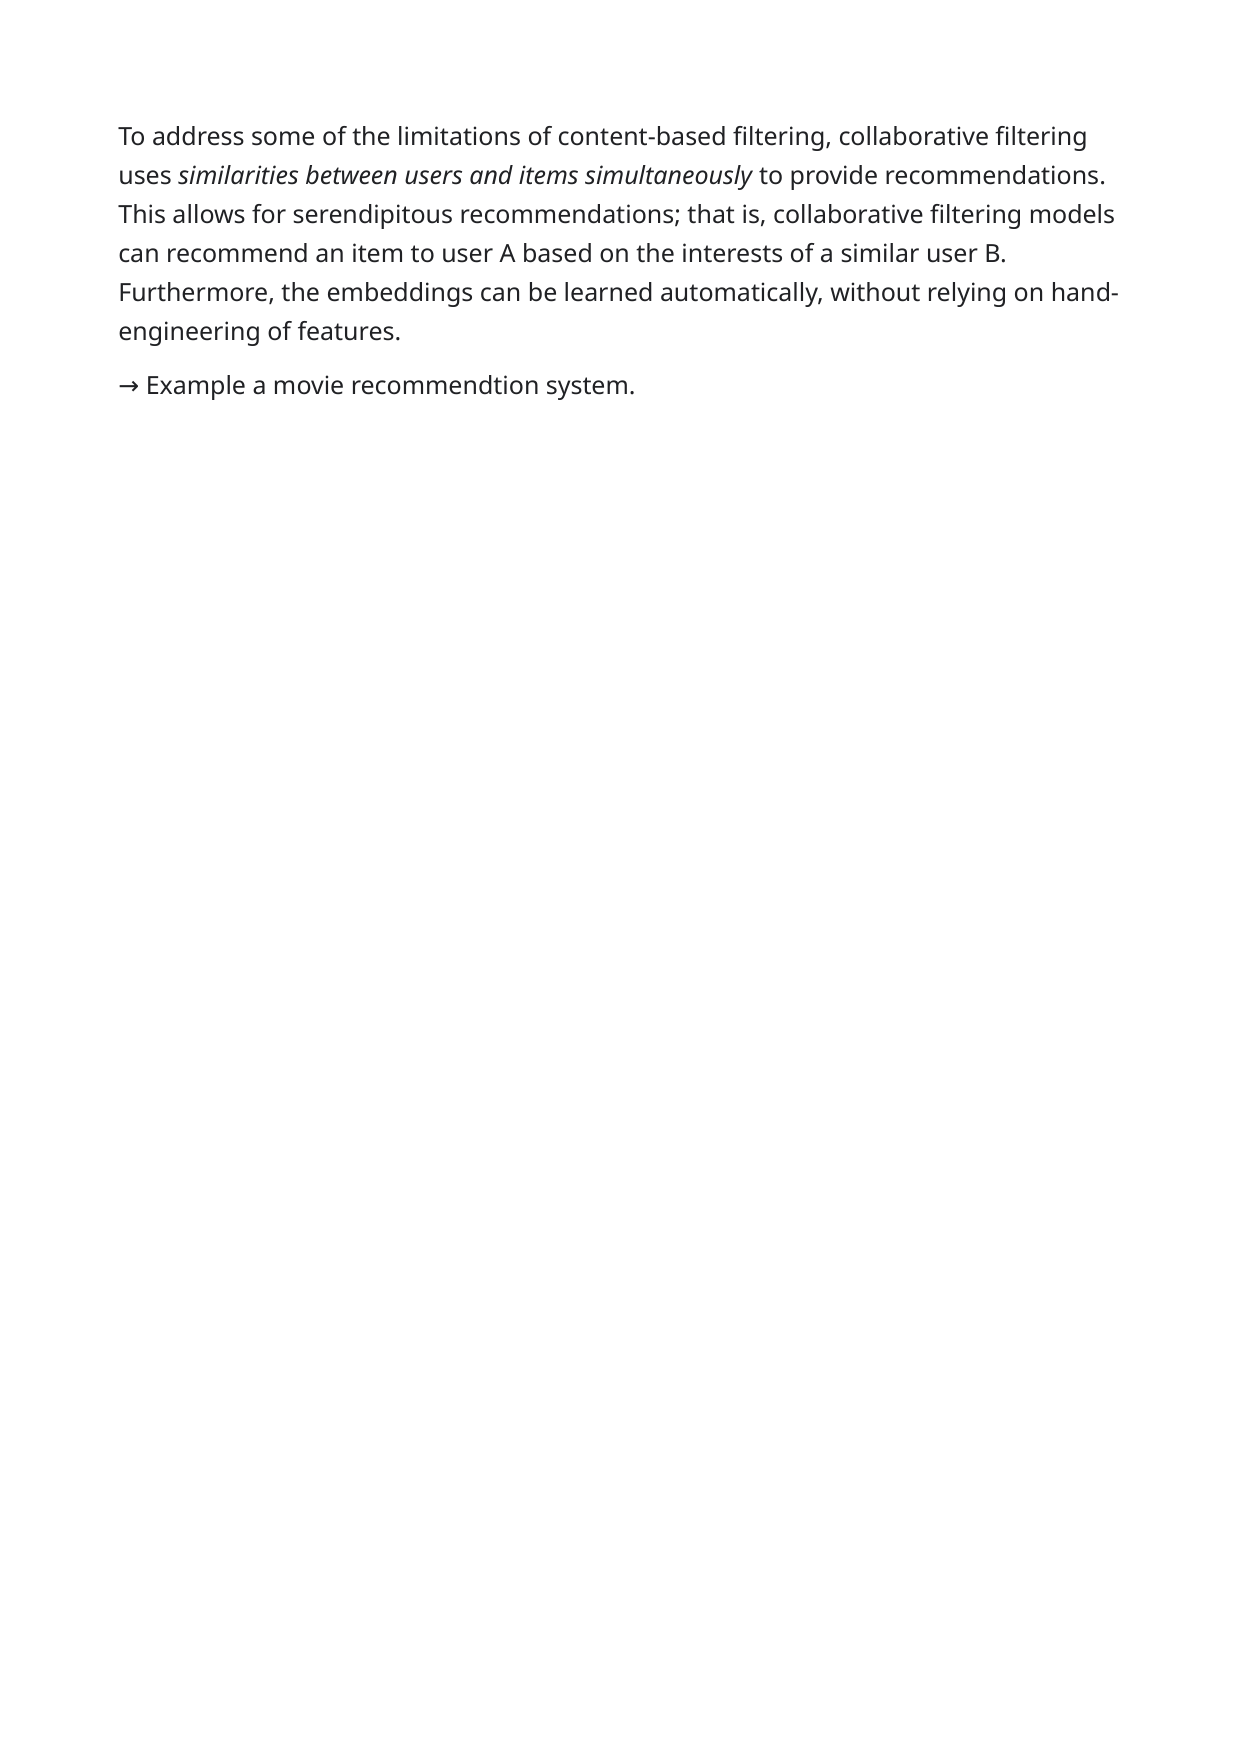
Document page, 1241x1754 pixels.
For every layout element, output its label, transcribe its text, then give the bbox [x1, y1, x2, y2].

text To address some of the limitations of content-based filtering, collaborative filtering uses similarities between users and items simultaneously to provide recommendations. This allows for serendipitous recommendations; that is, collaborative filtering models can recommend an item to user A based on the interests of a similar user B. Furthermore, the embeddings can be learned automatically, without relying on hand-engineering of features. [118, 118, 1122, 348]
text → Example a movie recommendtion system. [118, 368, 1122, 402]
